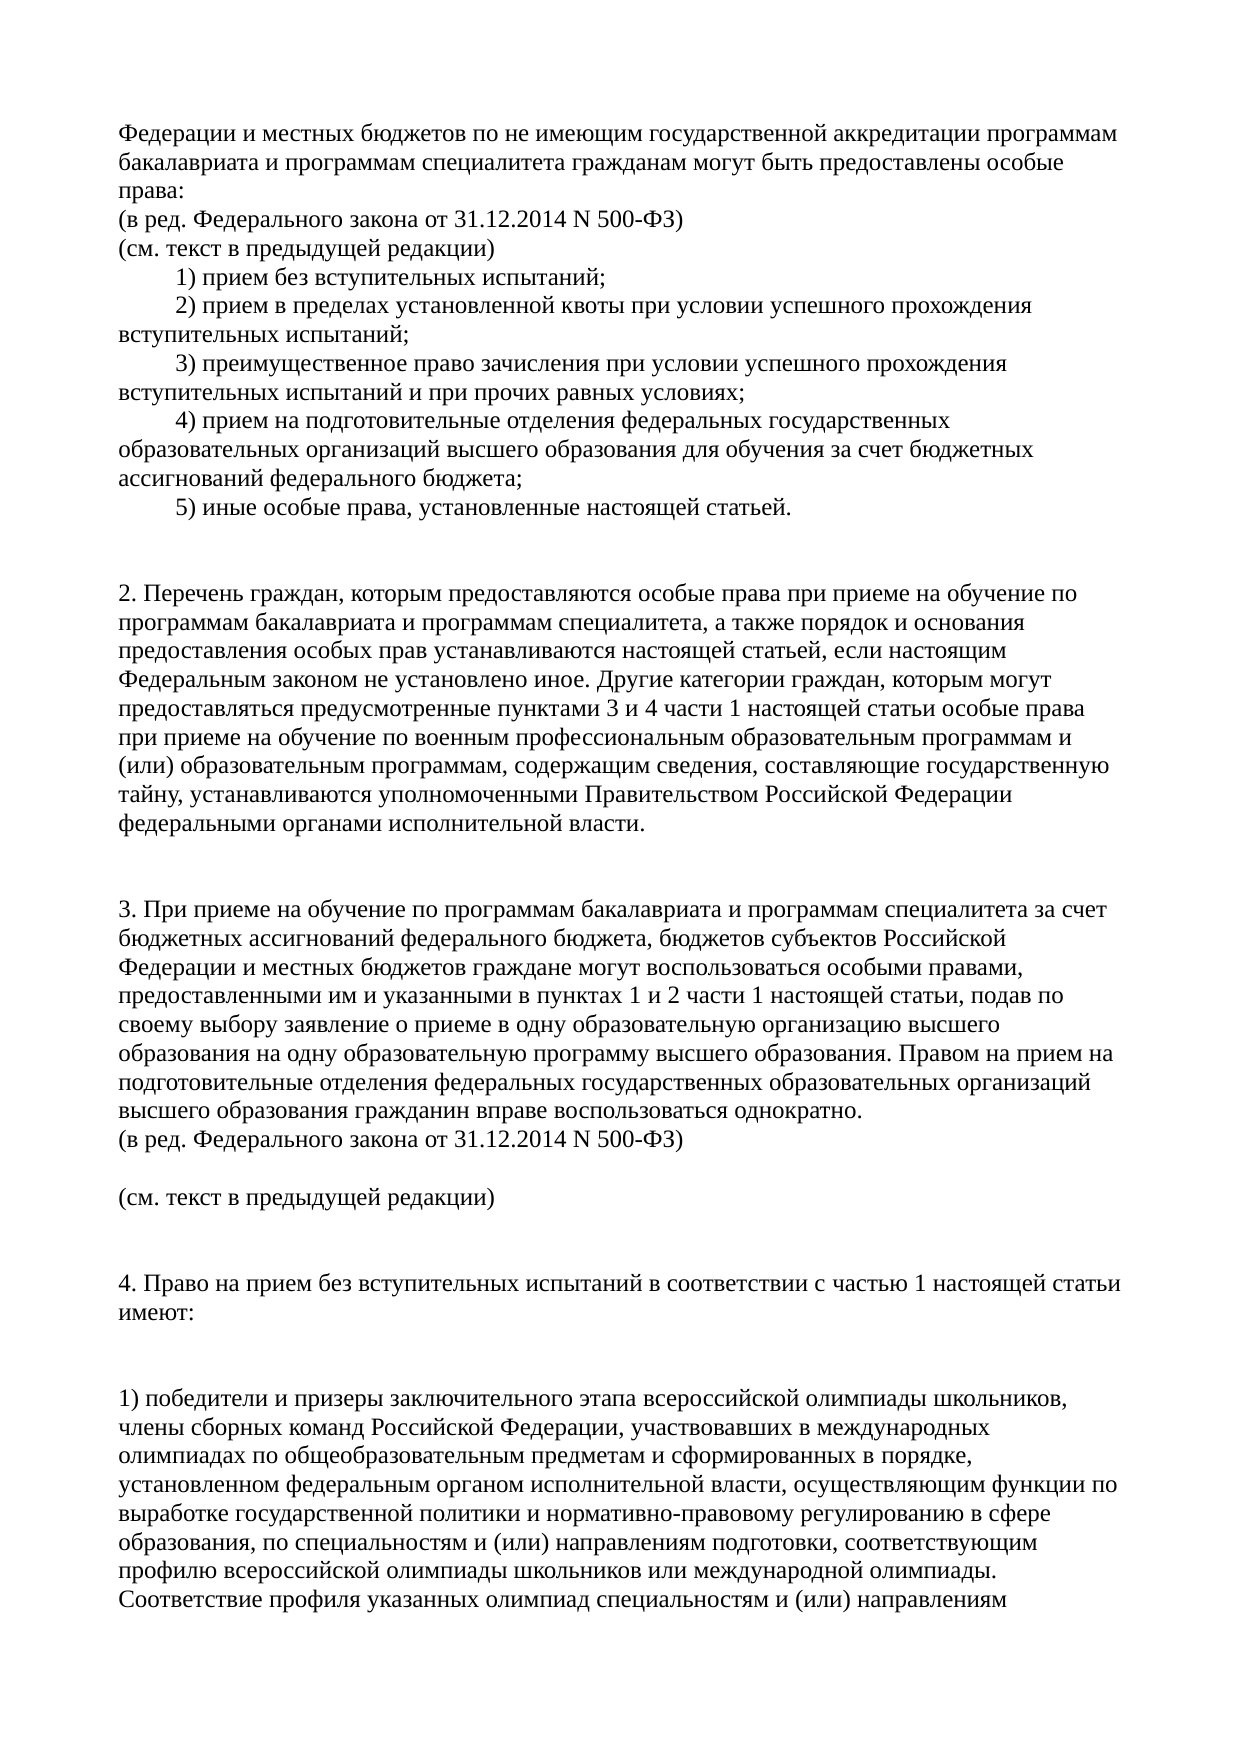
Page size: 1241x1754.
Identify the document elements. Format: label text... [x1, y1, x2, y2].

text Федерации и местных бюджетов по не имеющим государственной аккредитации программам бакалавриата и программам специалитета гражданам могут быть предоставлены особые права: [118, 118, 1122, 204]
text 4) прием на подготовительные отделения федеральных государственных образовательных организаций высшего образования для обучения за счет бюджетных ассигнований федерального бюджета; [118, 406, 1122, 492]
text 5) иные особые права, установленные настоящей статьей. [118, 492, 1122, 521]
text 1) победители и призеры заключительного этапа всероссийской олимпиады школьников, члены сборных команд Российской Федерации, участвовавших в международных олимпиадах по общеобразовательным предметам и сформированных в порядке, установленном федеральным органом исполнительной власти, осуществляющим функции по выработке государственной политики и нормативно-правовому регулированию в сфере образования, по специальностям и (или) направлениям подготовки, соответствующим профилю всероссийской олимпиады школьников или международной олимпиады. Соответствие профиля указанных олимпиад специальностям и (или) направлениям [118, 1383, 1122, 1613]
text (в ред. Федерального закона от 31.12.2014 N 500-ФЗ) [118, 204, 1122, 233]
text 3) преимущественное право зачисления при условии успешного прохождения вступительных испытаний и при прочих равных условиях; [118, 348, 1122, 406]
text (в ред. Федерального закона от 31.12.2014 N 500-ФЗ) [118, 1124, 1122, 1153]
text 4. Право на прием без вступительных испытаний в соответствии с частью 1 настоящей статьи имеют: [118, 1268, 1122, 1326]
text (см. текст в предыдущей редакции) [118, 1182, 1122, 1211]
text 2. Перечень граждан, которым предоставляются особые права при приеме на обучение по программам бакалавриата и программам специалитета, а также порядок и основания предоставления особых прав устанавливаются настоящей статьей, если настоящим Федеральным законом не установлено иное. Другие категории граждан, которым могут предоставляться предусмотренные пунктами 3 и 4 части 1 настоящей статьи особые права при приеме на обучение по военным профессиональным образовательным программам и (или) образовательным программам, содержащим сведения, составляющие государственную тайну, устанавливаются уполномоченными Правительством Российской Федерации федеральными органами исполнительной власти. [118, 578, 1122, 837]
text 1) прием без вступительных испытаний; [118, 262, 1122, 291]
text (см. текст в предыдущей редакции) [118, 233, 1122, 262]
text 3. При приеме на обучение по программам бакалавриата и программам специалитета за счет бюджетных ассигнований федерального бюджета, бюджетов субъектов Российской Федерации и местных бюджетов граждане могут воспользоваться особыми правами, предоставленными им и указанными в пунктах 1 и 2 части 1 настоящей статьи, подав по своему выбору заявление о приеме в одну образовательную организацию высшего образования на одну образовательную программу высшего образования. Правом на прием на подготовительные отделения федеральных государственных образовательных организаций высшего образования гражданин вправе воспользоваться однократно. [118, 894, 1122, 1124]
text 2) прием в пределах установленной квоты при условии успешного прохождения вступительных испытаний; [118, 291, 1122, 348]
